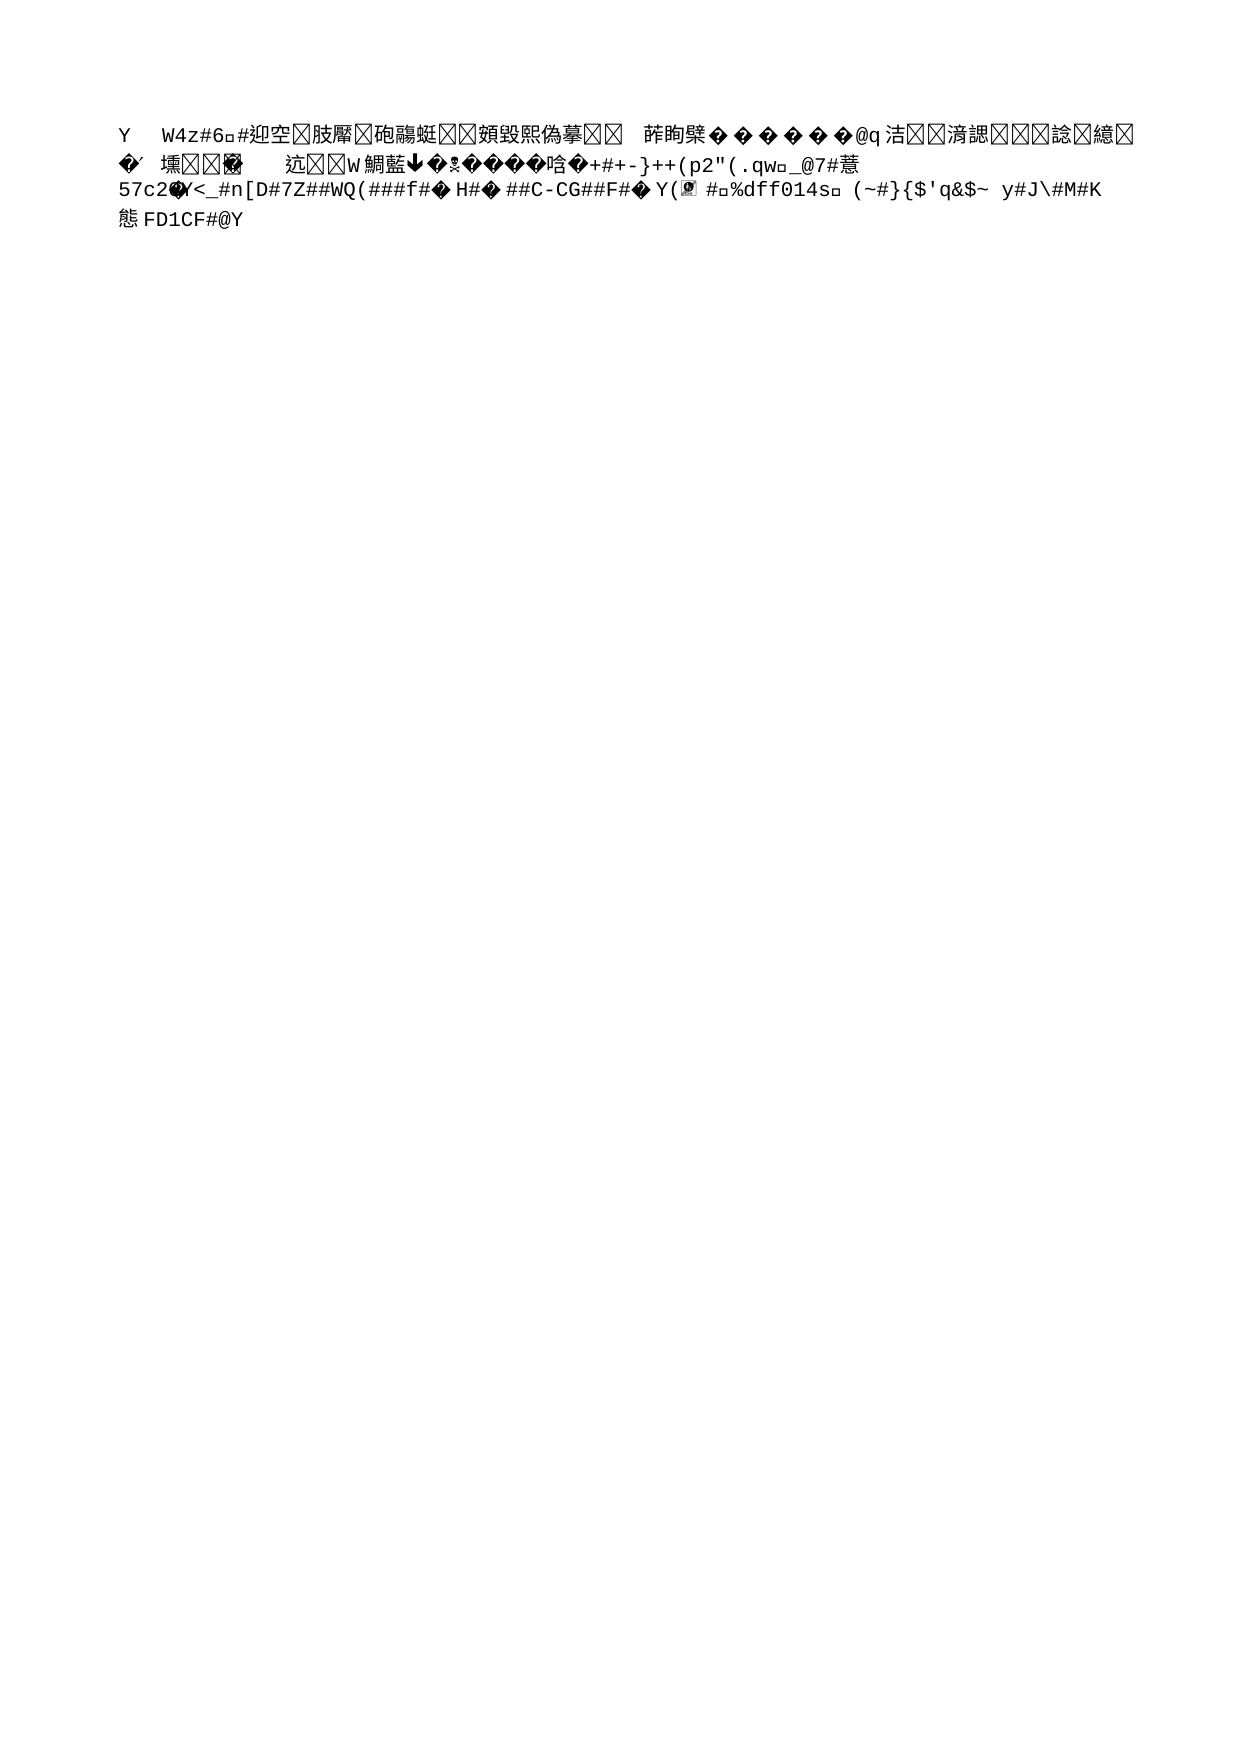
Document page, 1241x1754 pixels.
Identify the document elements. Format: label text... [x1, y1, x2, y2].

text Y W4z#6#迎空肢厴�砲鬺蜓��頞毀熙偽摹�� 葃眴檗������@q洁�湇諰���諗�繶�壎�迒W鯛藍�����唅�+#+-}++(p2"(.qw_@7#薏57c20Y<_#n[D#7Z##WQ(###f#�H#�##C-CG##F#�Y(�#%dff014s(~#}{$'q&$~ y#J\#M#K態FD1CF#@Y [118, 118, 1122, 233]
